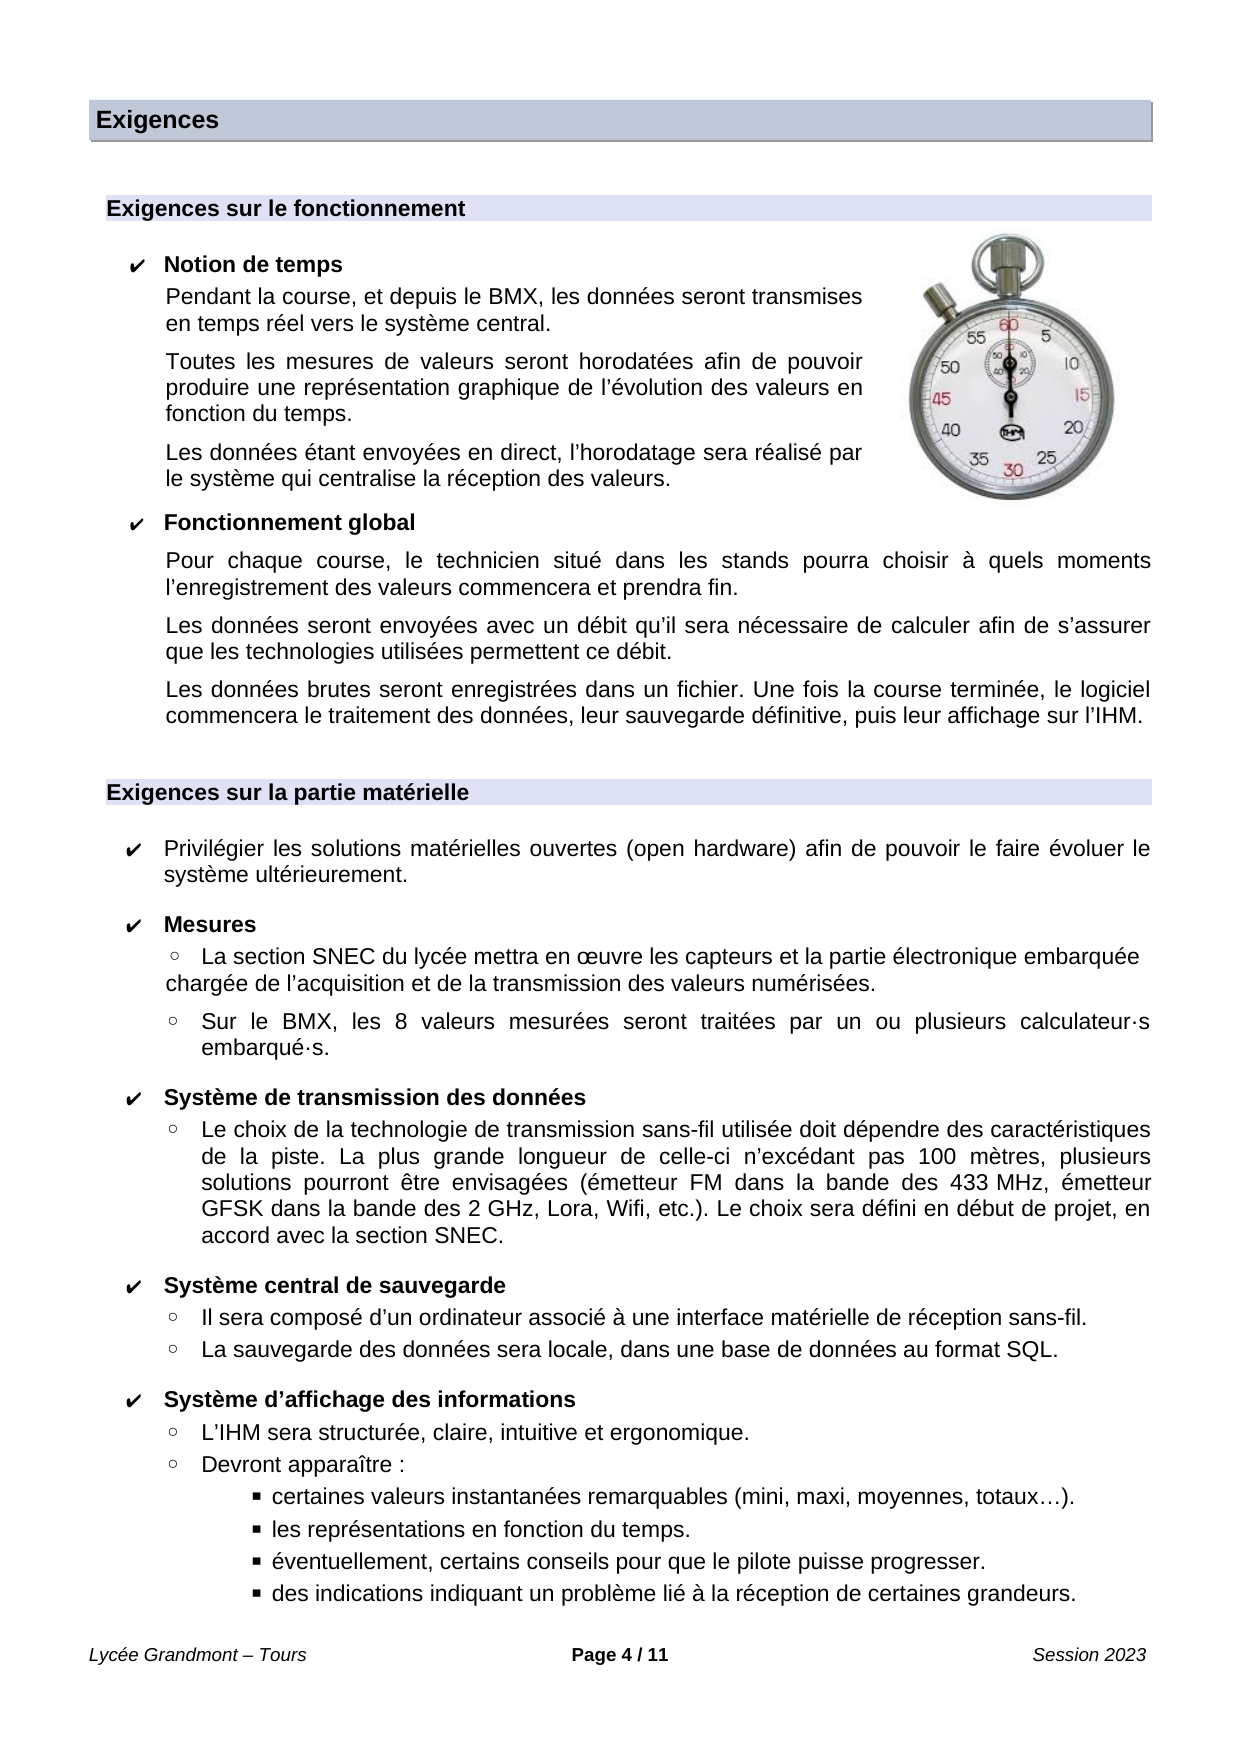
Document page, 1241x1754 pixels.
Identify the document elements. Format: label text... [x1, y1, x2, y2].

list La sauvegarde des données sera locale, dans une base de données au format SQL. [163, 1336, 1152, 1363]
list Mesures [126, 911, 1152, 937]
list des indications indiquant un problème lié à la réception de certaines grandeurs. [248, 1580, 1152, 1606]
list Il sera composé d’un ordinateur associé à une interface matérielle de réception sans-fil. [163, 1304, 1152, 1330]
list Le choix de la technologie de transmission sans-fil utilisée doit dépendre des caractéristiques de la piste. La plus grande longueur de celle-ci n’excédant pas 100 mètres, plusieurs solutions pourront être envisagées (émetteur FM dans la bande des 433 MHz, émetteur GFSK dans la bande des 2 GHz, Lora, Wifi, etc.). Le choix sera défini en début de projet, en accord avec la section SNEC. [163, 1116, 1152, 1248]
list Fonctionnement global [130, 509, 1152, 535]
list Système central de sauvegarde [126, 1272, 1152, 1298]
list Privilégier les solutions matérielles ouvertes (open hardware) afin de pouvoir le faire évoluer le système ultérieurement. [126, 834, 1152, 887]
list les représentations en fonction du temps. [248, 1516, 1152, 1542]
text Pour chaque course, le technicien situé dans les stands pourra choisir à quels moments l’enregistrement des valeurs commencera et prendra fin. [165, 547, 1152, 600]
list Devront apparaître : [163, 1451, 1152, 1477]
list Notion de temps [130, 251, 882, 277]
subtitle Exigences [89, 103, 1151, 138]
text Toutes les mesures de valeurs seront horodatées afin de pouvoir produire une représentation graphique de l’évolution des valeurs en fonction du temps. [165, 348, 882, 427]
list L’IHM sera structurée, claire, intuitive et ergonomique. [163, 1419, 1152, 1445]
list La section SNEC du lycée mettra en œuvre les capteurs et la partie électronique embarquée chargée de l’acquisition et de la transmission des valeurs numérisées. [165, 943, 1152, 996]
list [1139, 251, 1152, 277]
picture [882, 230, 1139, 507]
text Les données brutes seront enregistrées dans un fichier. Une fois la course terminée, le logiciel commencera le traitement des données, leur sauvegarde définitive, puis leur affichage sur l’IHM. [165, 676, 1152, 729]
text Pendant la course, et depuis le BMX, les données seront transmises en temps réel vers le système central. [165, 283, 882, 336]
text Les données étant envoyées en direct, l’horodatage sera réalisé par le système qui centralise la réception des valeurs. [165, 438, 882, 491]
list éventuellement, certains conseils pour que le pilote puisse progresser. [248, 1548, 1152, 1574]
text Exigences sur le fonctionnement [106, 195, 1152, 221]
text Les données seront envoyées avec un débit qu’il sera nécessaire de calculer afin de s’assurer que les technologies utilisées permettent ce débit. [165, 612, 1152, 664]
list Sur le BMX, les 8 valeurs mesurées seront traitées par un ou plusieurs calculateur·s embarqué·s. [163, 1008, 1152, 1060]
list certaines valeurs instantanées remarquables (mini, maxi, moyennes, totaux…). [248, 1483, 1152, 1509]
list Système de transmission des données [126, 1084, 1152, 1110]
list Système d’affichage des informations [126, 1386, 1152, 1413]
text Exigences sur la partie matérielle [106, 779, 1152, 805]
